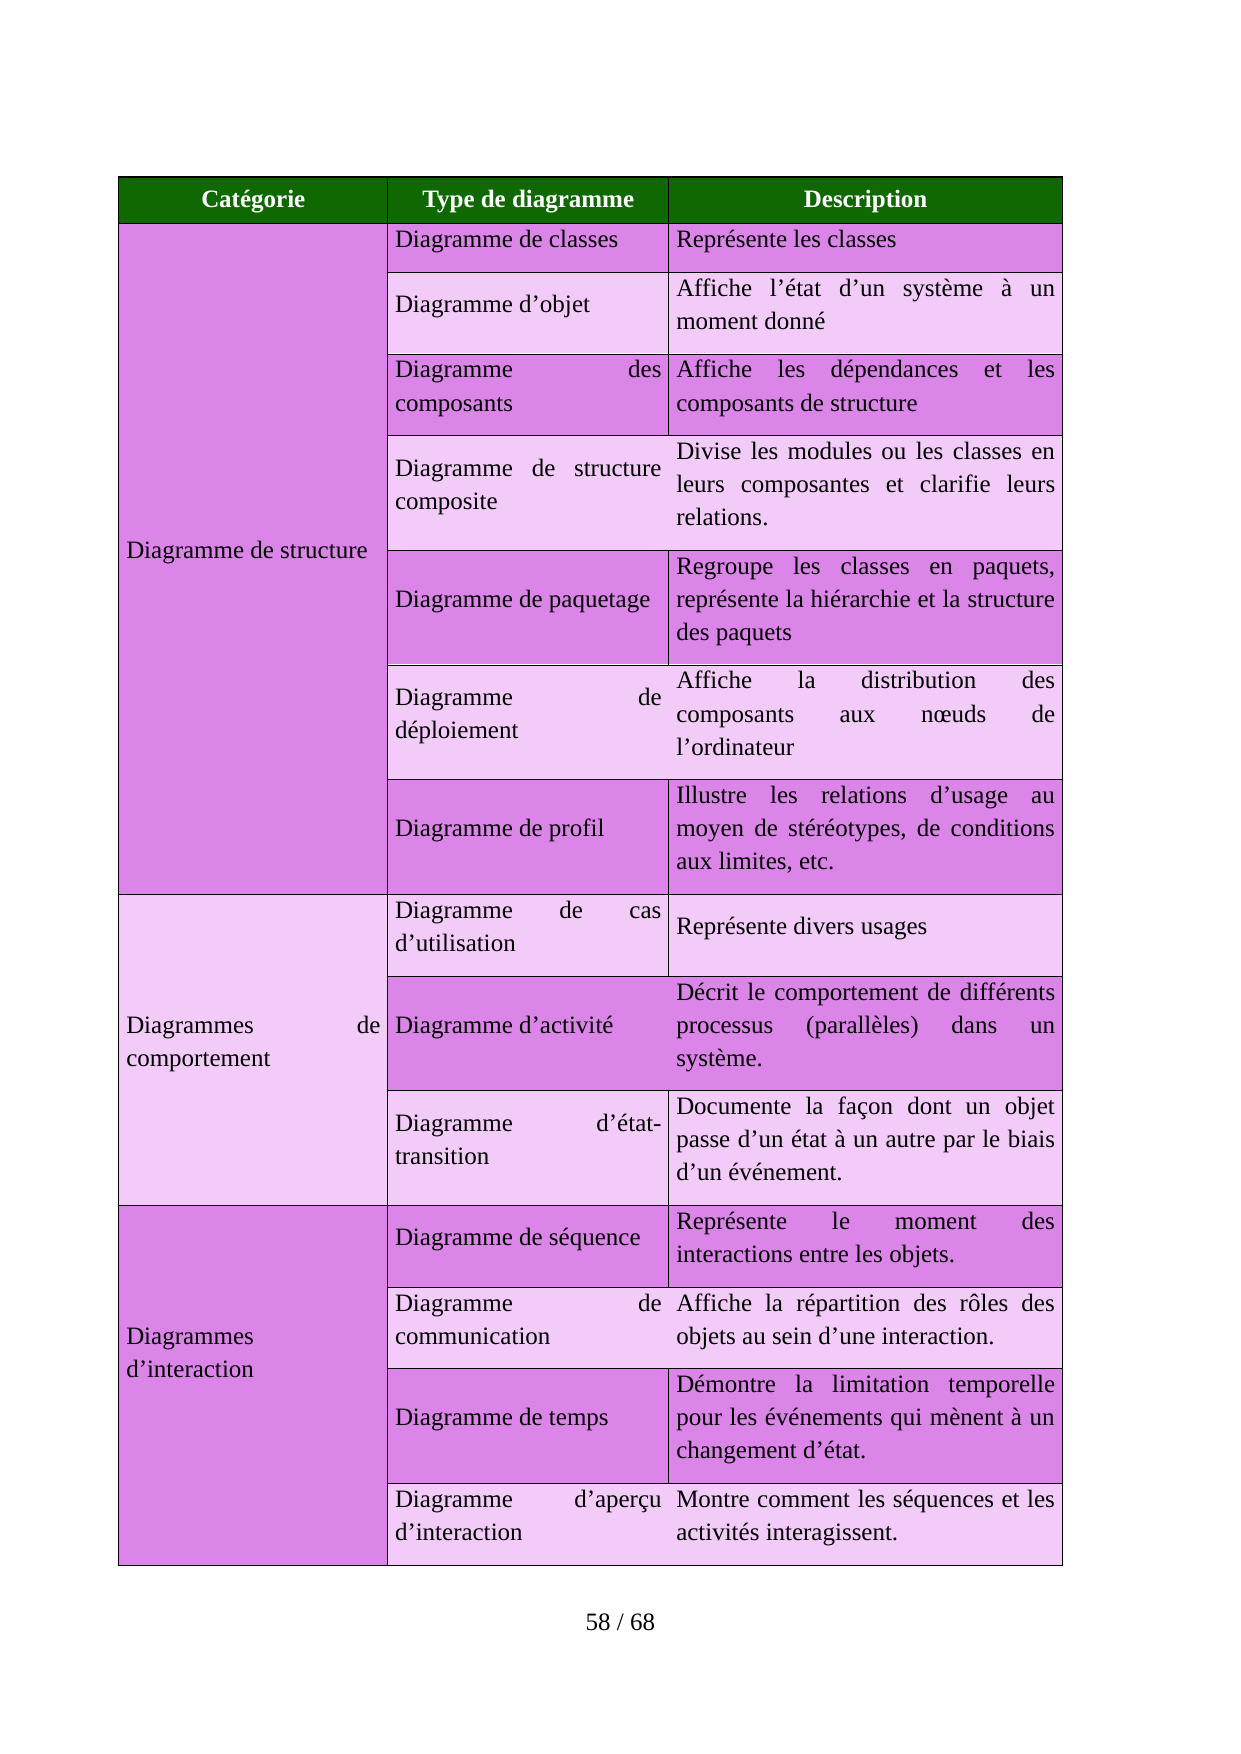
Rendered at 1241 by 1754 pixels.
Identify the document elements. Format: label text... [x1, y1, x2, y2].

table_cell Représente les classes [669, 224, 1062, 272]
table_cell Illustre les relations d’usage au moyen de stéréotypes, de conditions aux limites, etc. [669, 780, 1062, 894]
table_cell Diagramme de communication [388, 1288, 669, 1368]
table_header Description [669, 178, 1062, 223]
table_cell Diagramme de séquence [388, 1206, 668, 1287]
table_cell Diagramme de profil [388, 780, 668, 894]
table_cell Diagramme d’objet [388, 273, 668, 353]
table_cell Affiche la distribution des composants aux nœuds de l’ordinateur [669, 666, 1062, 779]
table_cell Diagramme de cas d’utilisation [388, 895, 668, 976]
table_cell Montre comment les séquences et les activités interagissent. [669, 1484, 1062, 1565]
table_cell Regroupe les classes en paquets, représente la hiérarchie et la structure des paquets [669, 551, 1062, 664]
table_cell Divise les modules ou les classes en leurs composantes et clarifie leurs relations. [669, 436, 1062, 550]
table_cell Diagramme d’activité [388, 977, 669, 1090]
table_cell Documente la façon dont un objet passe d’un état à un autre par le biais d’un événement. [669, 1091, 1062, 1205]
table_cell Diagramme de classes [388, 224, 668, 272]
table_cell Diagramme de structure [119, 224, 387, 894]
table_cell Diagramme de paquetage [388, 551, 668, 664]
table_cell Affiche la répartition des rôles des objets au sein d’une interaction. [669, 1288, 1062, 1368]
table_cell Affiche les dépendances et les composants de structure [669, 355, 1062, 435]
table_cell Démontre la limitation temporelle pour les événements qui mènent à un changement d’état. [669, 1369, 1062, 1483]
table_cell Représente le moment des interactions entre les objets. [669, 1206, 1062, 1287]
table_cell Diagrammes d’interaction [119, 1206, 387, 1565]
table_header Type de diagramme [388, 178, 668, 223]
table_cell Décrit le comportement de différents processus (parallèles) dans un système. [669, 977, 1062, 1090]
table_cell Diagramme de déploiement [388, 666, 669, 779]
table_cell Représente divers usages [669, 895, 1062, 976]
table_cell Diagramme d’aperçu d’interaction [388, 1484, 669, 1565]
table_cell Diagramme de structure composite [388, 436, 669, 550]
table_header Catégorie [119, 178, 387, 223]
table_cell Affiche l’état d’un système à un moment donné [669, 273, 1062, 353]
table_cell Diagramme d’état-transition [388, 1091, 668, 1205]
table_cell Diagrammes de comportement [119, 895, 387, 1205]
table_cell Diagramme de temps [388, 1369, 668, 1483]
table_cell Diagramme des composants [388, 355, 668, 435]
